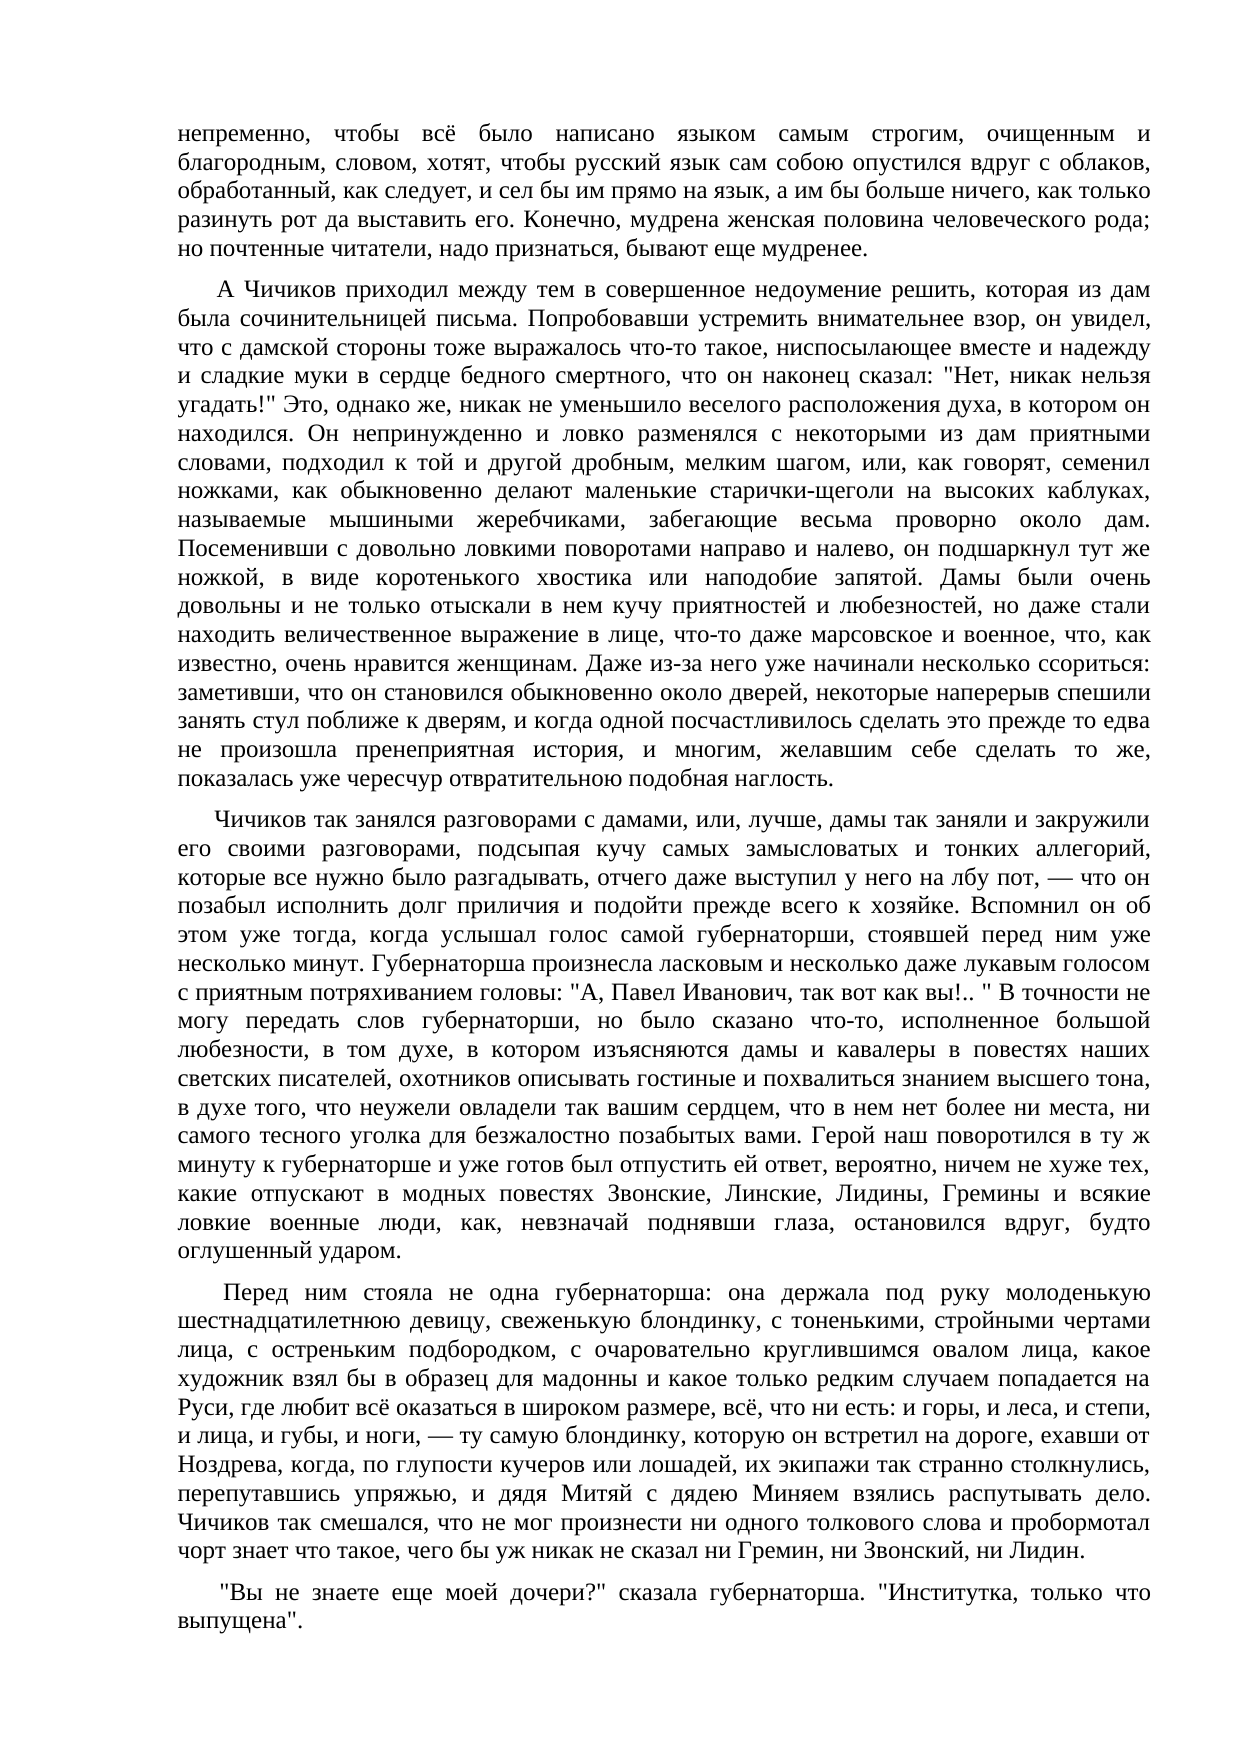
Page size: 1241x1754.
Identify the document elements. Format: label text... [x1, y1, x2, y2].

text непременно, чтобы всё было написано языком самым строгим, очищенным и благородным, словом, хотят, чтобы русский язык сам собою опустился вдруг с облаков, обработанный, как следует, и сел бы им прямо на язык, а им бы больше ничего, как только разинуть рот да выставить его. Конечно, мудрена женская половина человеческого рода; но почтенные читатели, надо признаться, бывают еще мудренее. [177, 118, 1152, 262]
text Перед ним стояла не одна губернаторша: она держала под руку молоденькую шестнадцатилетнюю девицу, свеженькую блондинку, с тоненькими, стройными чертами лица, с остреньким подбородком, с очаровательно круглившимся овалом лица, какое художник взял бы в образец для мадонны и какое только редким случаем попадается на Руси, где любит всё оказаться в широком размере, всё, что ни есть: и горы, и леса, и степи, и лица, и губы, и ноги, — ту самую блондинку, которую он встретил на дороге, ехавши от Ноздрева, когда, по глупости кучеров или лошадей, их экипажи так странно столкнулись, перепутавшись упряжью, и дядя Митяй с дядею Миняем взялись распутывать дело. Чичиков так смешался, что не мог произнести ни одного толкового слова и пробормотал чорт знает что такое, чего бы уж никак не сказал ни Гремин, ни Звонский, ни Лидин. [177, 1277, 1152, 1564]
text А Чичиков приходил между тем в совершенное недоумение решить, которая из дам была сочинительницей письма. Попробовавши устремить внимательнее взор, он увидел, что с дамской стороны тоже выражалось что-то такое, ниспосылающее вместе и надежду и сладкие муки в сердце бедного смертного, что он наконец сказал: "Нет, никак нельзя угадать!" Это, однако же, никак не уменьшило веселого расположения духа, в котором он находился. Он непринужденно и ловко разменялся с некоторыми из дам приятными словами, подходил к той и другой дробным, мелким шагом, или, как говорят, семенил ножками, как обыкновенно делают маленькие старички-щеголи на высоких каблуках, называемые мышиными жеребчиками, забегающие весьма проворно около дам. Посеменивши с довольно ловкими поворотами направо и налево, он подшаркнул тут же ножкой, в виде коротенького хвостика или наподобие запятой. Дамы были очень довольны и не только отыскали в нем кучу приятностей и любезностей, но даже стали находить величественное выражение в лице, что-то даже марсовское и военное, что, как известно, очень нравится женщинам. Даже из-за него уже начинали несколько ссориться: заметивши, что он становился обыкновенно около дверей, некоторые наперерыв спешили занять стул поближе к дверям, и когда одной посчастливилось сделать это прежде то едва не произошла пренеприятная история, и многим, желавшим себе сделать то же, показалась уже чересчур отвратительною подобная наглость. [177, 274, 1152, 792]
text Чичиков так занялся разговорами с дамами, или, лучше, дамы так заняли и закружили его своими разговорами, подсыпая кучу самых замысловатых и тонких аллегорий, которые все нужно было разгадывать, отчего даже выступил у него на лбу пот, — что он позабыл исполнить долг приличия и подойти прежде всего к хозяйке. Вспомнил он об этом уже тогда, когда услышал голос самой губернаторши, стоявшей перед ним уже несколько минут. Губернаторша произнесла ласковым и несколько даже лукавым голосом с приятным потряхиванием головы: "А, Павел Иванович, так вот как вы!.. " В точности не могу передать слов губернаторши, но было сказано что-то, исполненное большой любезности, в том духе, в котором изъясняются дамы и кавалеры в повестях наших светских писателей, охотников описывать гостиные и похвалиться знанием высшего тона, в духе того, что неужели овладели так вашим сердцем, что в нем нет более ни места, ни самого тесного уголка для безжалостно позабытых вами. Герой наш поворотился в ту ж минуту к губернаторше и уже готов был отпустить ей ответ, вероятно, ничем не хуже тех, какие отпускают в модных повестях Звонские, Линские, Лидины, Гремины и всякие ловкие военные люди, как, невзначай поднявши глаза, остановился вдруг, будто оглушенный ударом. [177, 804, 1152, 1264]
text "Вы не знаете еще моей дочери?" сказала губернаторша. "Институтка, только что выпущена". [177, 1577, 1152, 1634]
